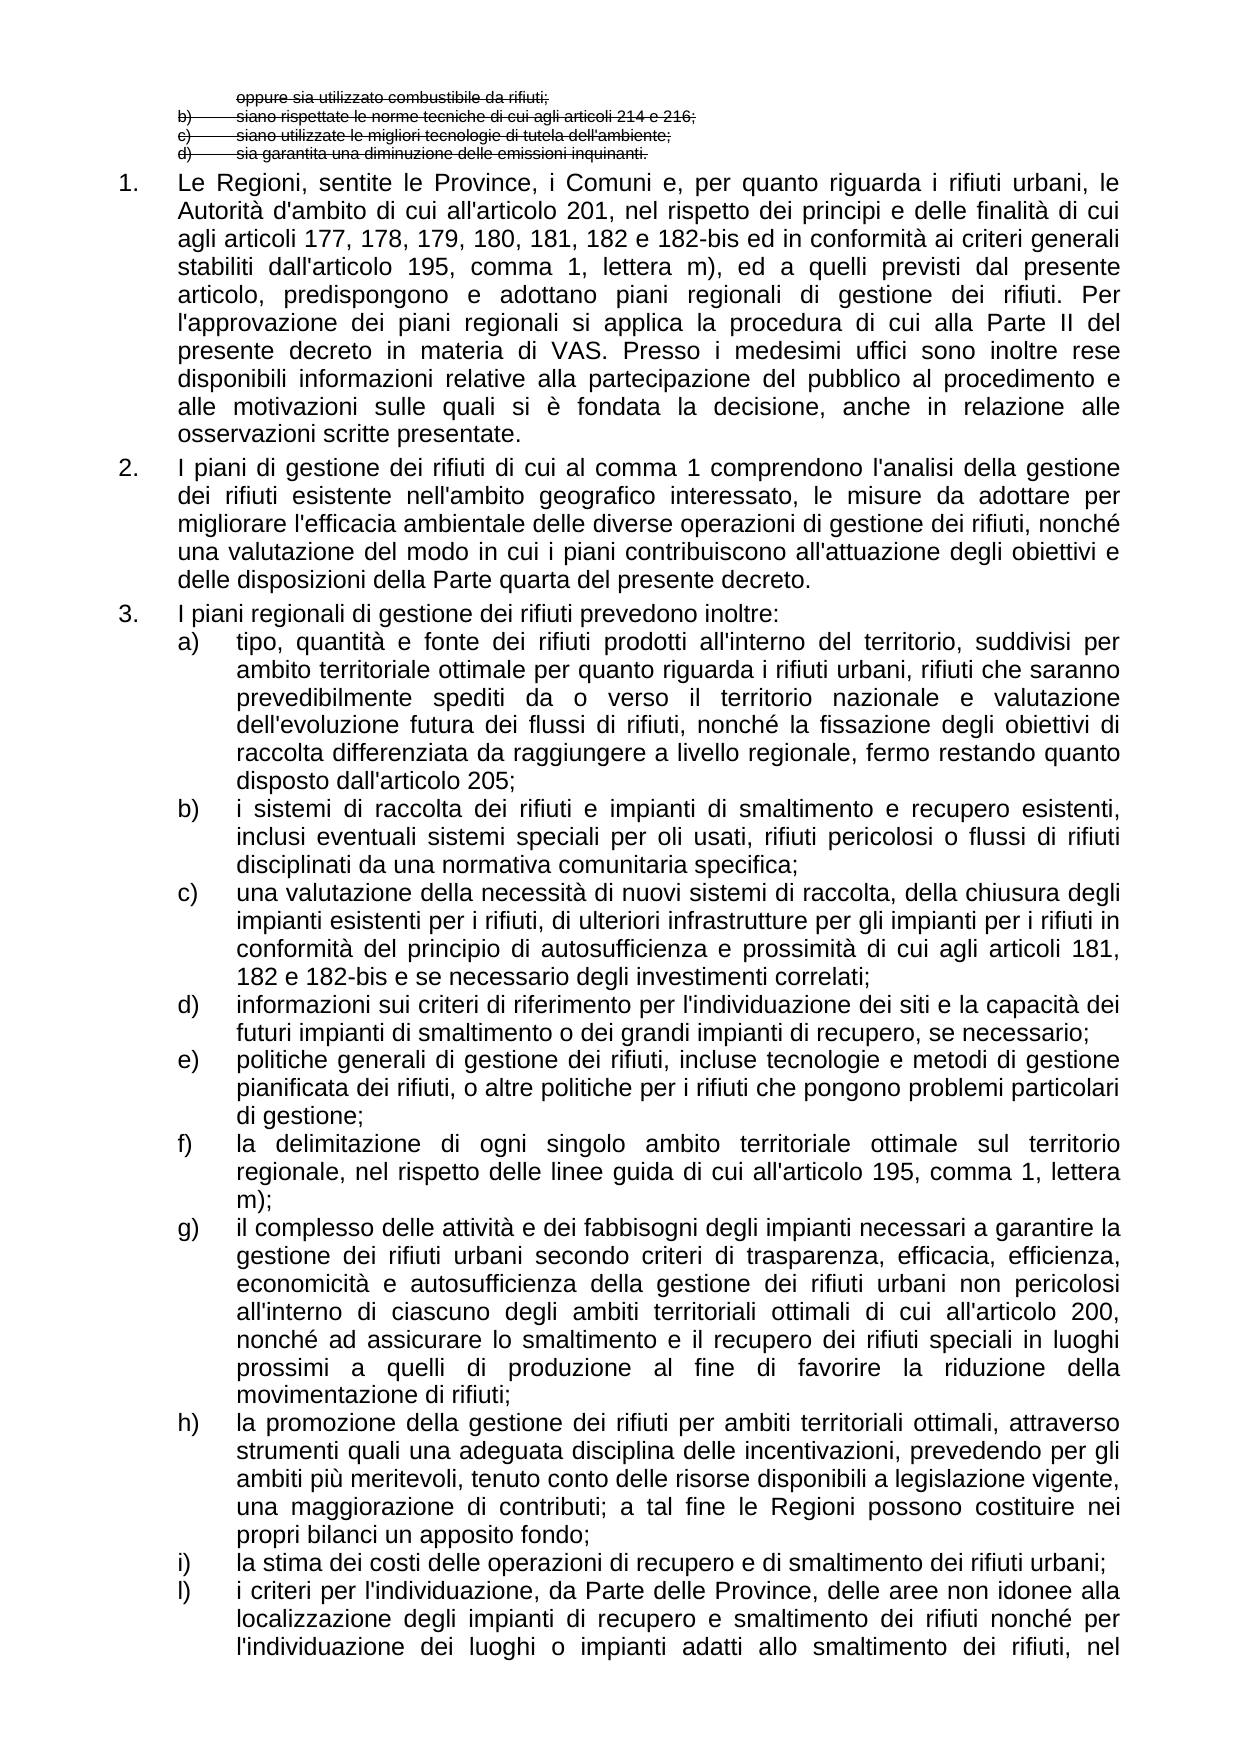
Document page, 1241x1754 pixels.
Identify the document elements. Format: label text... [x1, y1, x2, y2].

text 3. I piani regionali di gestione dei rifiuti prevedono inoltre: [118, 600, 1122, 628]
text oppure sia utilizzato combustibile da rifiuti; [177, 88, 1122, 107]
text a) tipo, quantità e fonte dei rifiuti prodotti all'interno del territorio, suddivisi per ambito territoriale ottimale per quanto riguarda i rifiuti urbani, rifiuti che saranno prevedibilmente spediti da o verso il territorio nazionale e valutazione dell'evoluzione futura dei flussi di rifiuti, nonché la fissazione degli obiettivi di raccolta differenziata da raggiungere a livello regionale, fermo restando quanto disposto dall'articolo 205; [177, 628, 1122, 795]
text c) siano utilizzate le migliori tecnologie di tutela dell'ambiente; [177, 126, 1122, 144]
text h) la promozione della gestione dei rifiuti per ambiti territoriali ottimali, attraverso strumenti quali una adeguata disciplina delle incentivazioni, prevedendo per gli ambiti più meritevoli, tenuto conto delle risorse disponibili a legislazione vigente, una maggiorazione di contributi; a tal fine le Regioni possono costituire nei propri bilanci un apposito fondo; [177, 1409, 1122, 1549]
text d) informazioni sui criteri di riferimento per l'individuazione dei siti e la capacità dei futuri impianti di smaltimento o dei grandi impianti di recupero, se necessario; [177, 991, 1122, 1046]
text g) il complesso delle attività e dei fabbisogni degli impianti necessari a garantire la gestione dei rifiuti urbani secondo criteri di trasparenza, efficacia, efficienza, economicità e autosufficienza della gestione dei rifiuti urbani non pericolosi all'interno di ciascuno degli ambiti territoriali ottimali di cui all'articolo 200, nonché ad assicurare lo smaltimento e il recupero dei rifiuti speciali in luoghi prossimi a quelli di produzione al fine di favorire la riduzione della movimentazione di rifiuti; [177, 1214, 1122, 1409]
text f) la delimitazione di ogni singolo ambito territoriale ottimale sul territorio regionale, nel rispetto delle linee guida di cui all'articolo 195, comma 1, lettera m); [177, 1130, 1122, 1214]
text i) la stima dei costi delle operazioni di recupero e di smaltimento dei rifiuti urbani; [177, 1549, 1122, 1577]
text c) una valutazione della necessità di nuovi sistemi di raccolta, della chiusura degli impianti esistenti per i rifiuti, di ulteriori infrastrutture per gli impianti per i rifiuti in conformità del principio di autosufficienza e prossimità di cui agli articoli 181, 182 e 182-bis e se necessario degli investimenti correlati; [177, 879, 1122, 991]
text 2. I piani di gestione dei rifiuti di cui al comma 1 comprendono l'analisi della gestione dei rifiuti esistente nell'ambito geografico interessato, le misure da adottare per migliorare l'efficacia ambientale delle diverse operazioni di gestione dei rifiuti, nonché una valutazione del modo in cui i piani contribuiscono all'attuazione degli obiettivi e delle disposizioni della Parte quarta del presente decreto. [118, 454, 1122, 594]
text l) i criteri per l'individuazione, da Parte delle Province, delle aree non idonee alla localizzazione degli impianti di recupero e smaltimento dei rifiuti nonché per l'individuazione dei luoghi o impianti adatti allo smaltimento dei rifiuti, nel [177, 1577, 1122, 1661]
text e) politiche generali di gestione dei rifiuti, incluse tecnologie e metodi di gestione pianificata dei rifiuti, o altre politiche per i rifiuti che pongono problemi particolari di gestione; [177, 1046, 1122, 1130]
text 1. Le Regioni, sentite le Province, i Comuni e, per quanto riguarda i rifiuti urbani, le Autorità d'ambito di cui all'articolo 201, nel rispetto dei principi e delle finalità di cui agli articoli 177, 178, 179, 180, 181, 182 e 182-bis ed in conformità ai criteri generali stabiliti dall'articolo 195, comma 1, lettera m), ed a quelli previsti dal presente articolo, predispongono e adottano piani regionali di gestione dei rifiuti. Per l'approvazione dei piani regionali si applica la procedura di cui alla Parte II del presente decreto in materia di VAS. Presso i medesimi uffici sono inoltre rese disponibili informazioni relative alla partecipazione del pubblico al procedimento e alle motivazioni sulle quali si è fondata la decisione, anche in relazione alle osservazioni scritte presentate. [118, 169, 1122, 448]
text b) i sistemi di raccolta dei rifiuti e impianti di smaltimento e recupero esistenti, inclusi eventuali sistemi speciali per oli usati, rifiuti pericolosi o flussi di rifiuti disciplinati da una normativa comunitaria specifica; [177, 795, 1122, 879]
text d) sia garantita una diminuzione delle emissioni inquinanti. [177, 144, 1122, 163]
text b) siano rispettate le norme tecniche di cui agli articoli 214 e 216; [177, 107, 1122, 126]
